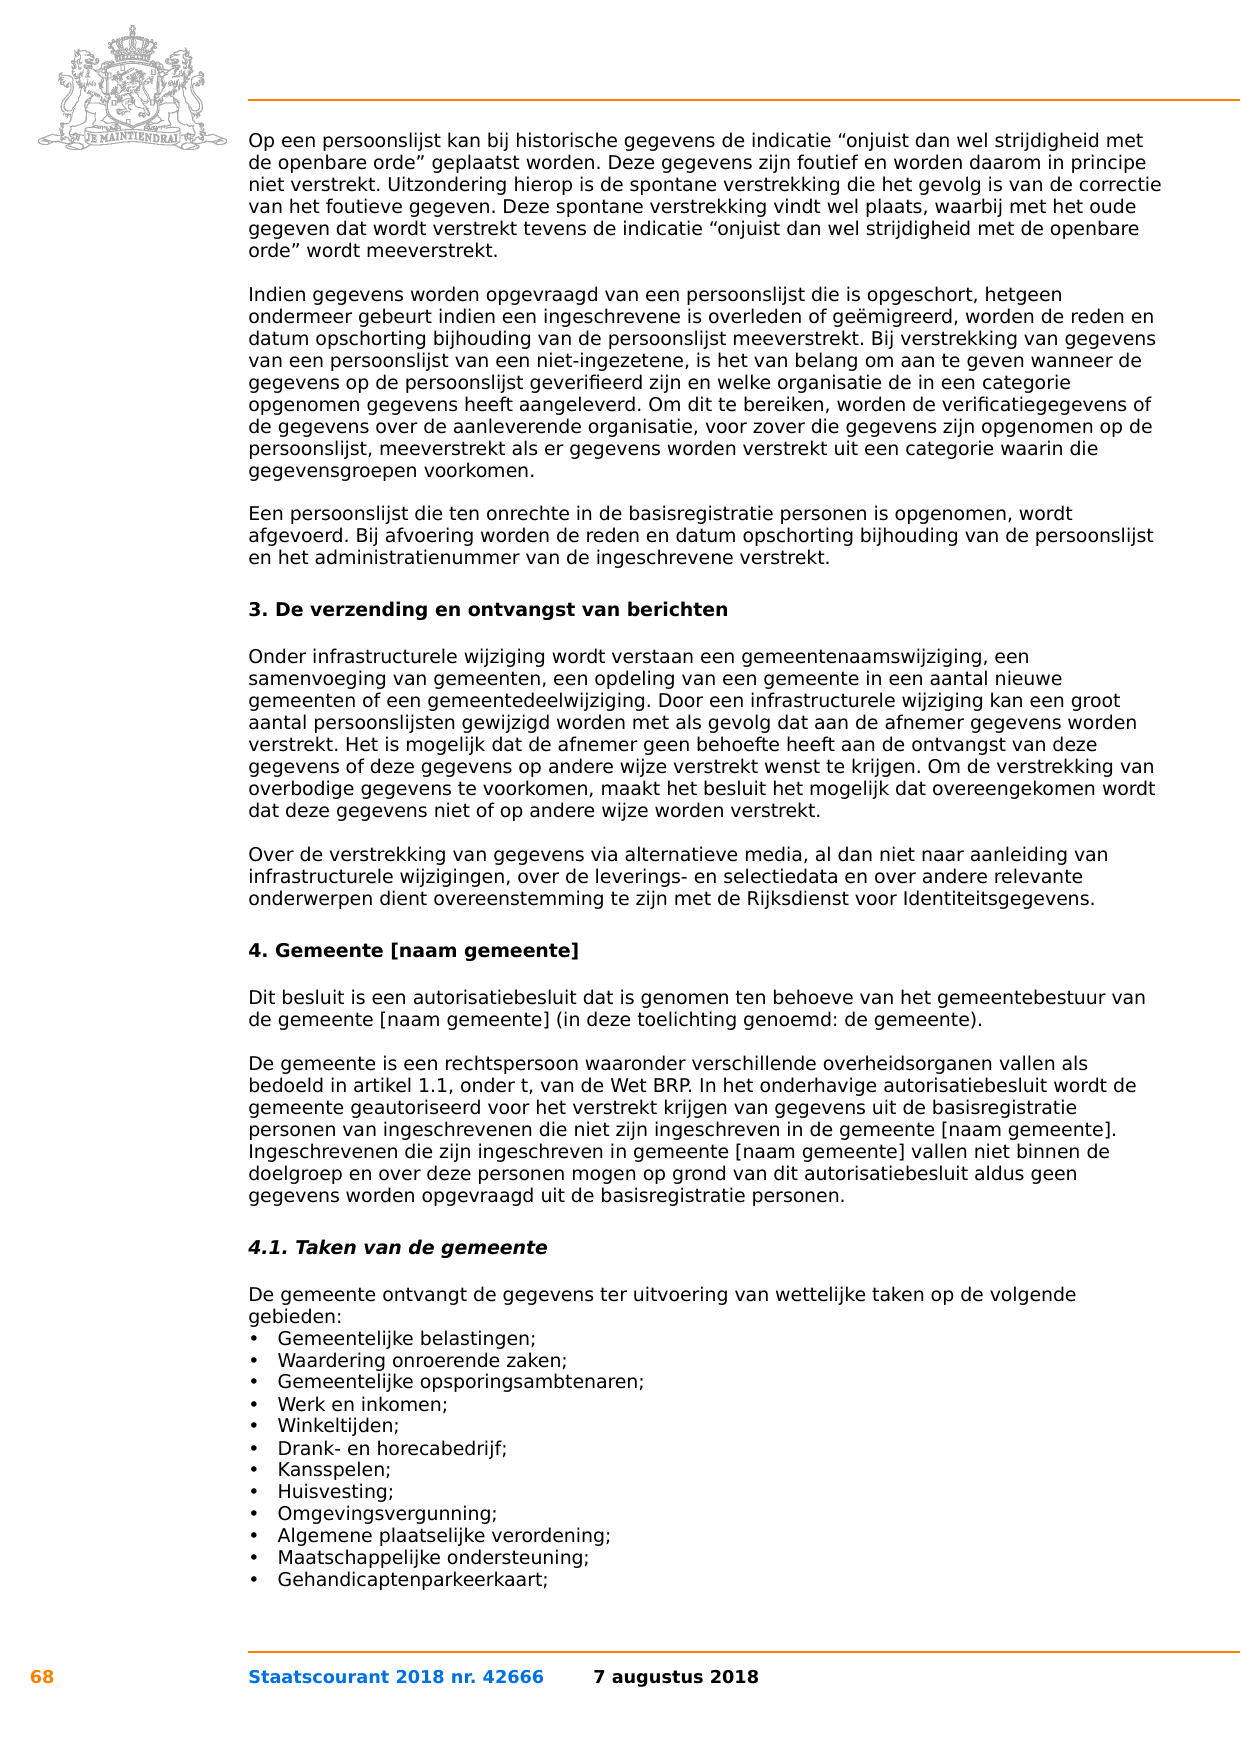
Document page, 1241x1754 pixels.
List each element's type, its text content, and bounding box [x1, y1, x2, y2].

text • Drank- en horecabedrijf; [248, 1437, 1163, 1459]
picture [38, 25, 227, 150]
text • Winkeltijden; [248, 1415, 1163, 1437]
text • Waardering onroerende zaken; [248, 1349, 1163, 1371]
text Een persoonslijst die ten onrechte in de basisregistratie personen is opgenomen, wordt afgevoerd. Bij afvoering worden de reden en datum opschorting bijhouding van de persoonslijst en het administratienummer van de ingeschrevene verstrekt. [248, 503, 1163, 569]
subtitle 3. De verzending en ontvangst van berichten [248, 599, 1163, 621]
text • Gemeentelijke belastingen; [248, 1327, 1163, 1349]
text Op een persoonslijst kan bij historische gegevens de indicatie “onjuist dan wel strijdigheid met de openbare orde” geplaatst worden. Deze gegevens zijn foutief en worden daarom in principe niet verstrekt. Uitzondering hierop is de spontane verstrekking die het gevolg is van de correctie van het foutieve gegeven. Deze spontane verstrekking vindt wel plaats, waarbij met het oude gegeven dat wordt verstrekt tevens de indicatie “onjuist dan wel strijdigheid met de openbare orde” wordt meeverstrekt. [248, 130, 1163, 262]
subtitle 4. Gemeente [naam gemeente] [248, 940, 1163, 962]
text • Werk en inkomen; [248, 1393, 1163, 1415]
text Over de verstrekking van gegevens via alternatieve media, al dan niet naar aanleiding van infrastructurele wijzigingen, over de leverings- en selectiedata en over andere relevante onderwerpen dient overeenstemming te zijn met de Rijksdienst voor Identiteitsgegevens. [248, 844, 1163, 910]
text • Algemene plaatselijke verordening; [248, 1525, 1163, 1547]
text • Gehandicaptenparkeerkaart; [248, 1569, 1163, 1591]
text • Omgevingsvergunning; [248, 1503, 1163, 1525]
text De gemeente ontvangt de gegevens ter uitvoering van wettelijke taken op de volgende gebieden: [248, 1283, 1163, 1327]
text • Huisvesting; [248, 1481, 1163, 1503]
text De gemeente is een rechtspersoon waaronder verschillende overheidsorganen vallen als bedoeld in artikel 1.1, onder t, van de Wet BRP. In het onderhavige autorisatiebesluit wordt de gemeente geautoriseerd voor het verstrekt krijgen van gegevens uit de basisregistratie personen van ingeschrevenen die niet zijn ingeschreven in de gemeente [naam gemeente]. Ingeschrevenen die zijn ingeschreven in gemeente [naam gemeente] vallen niet binnen de doelgroep en over deze personen mogen op grond van dit autorisatiebesluit aldus geen gegevens worden opgevraagd uit de basisregistratie personen. [248, 1053, 1163, 1207]
text Indien gegevens worden opgevraagd van een persoonslijst die is opgeschort, hetgeen ondermeer gebeurt indien een ingeschrevene is overleden of geëmigreerd, worden de reden en datum opschorting bijhouding van de persoonslijst meeverstrekt. Bij verstrekking van gegevens van een persoonslijst van een niet-ingezetene, is het van belang om aan te geven wanneer de gegevens op de persoonslijst geverifieerd zijn en welke organisatie de in een categorie opgenomen gegevens heeft aangeleverd. Om dit te bereiken, worden de verificatiegegevens of de gegevens over de aanleverende organisatie, voor zover die gegevens zijn opgenomen op de persoonslijst, meeverstrekt als er gegevens worden verstrekt uit een categorie waarin die gegevensgroepen voorkomen. [248, 284, 1163, 481]
text • Gemeentelijke opsporingsambtenaren; [248, 1371, 1163, 1393]
text • Kansspelen; [248, 1459, 1163, 1481]
text • Maatschappelijke ondersteuning; [248, 1547, 1163, 1569]
subtitle 4.1. Taken van de gemeente [248, 1237, 1163, 1258]
text Dit besluit is een autorisatiebesluit dat is genomen ten behoeve van het gemeentebestuur van de gemeente [naam gemeente] (in deze toelichting genoemd: de gemeente). [248, 987, 1163, 1031]
text Onder infrastructurele wijziging wordt verstaan een gemeentenaamswijziging, een samenvoeging van gemeenten, een opdeling van een gemeente in een aantal nieuwe gemeenten of een gemeentedeelwijziging. Door een infrastructurele wijziging kan een groot aantal persoonslijsten gewijzigd worden met als gevolg dat aan de afnemer gegevens worden verstrekt. Het is mogelijk dat de afnemer geen behoefte heeft aan de ontvangst van deze gegevens of deze gegevens op andere wijze verstrekt wenst te krijgen. Om de verstrekking van overbodige gegevens te voorkomen, maakt het besluit het mogelijk dat overeengekomen wordt dat deze gegevens niet of op andere wijze worden verstrekt. [248, 646, 1163, 822]
